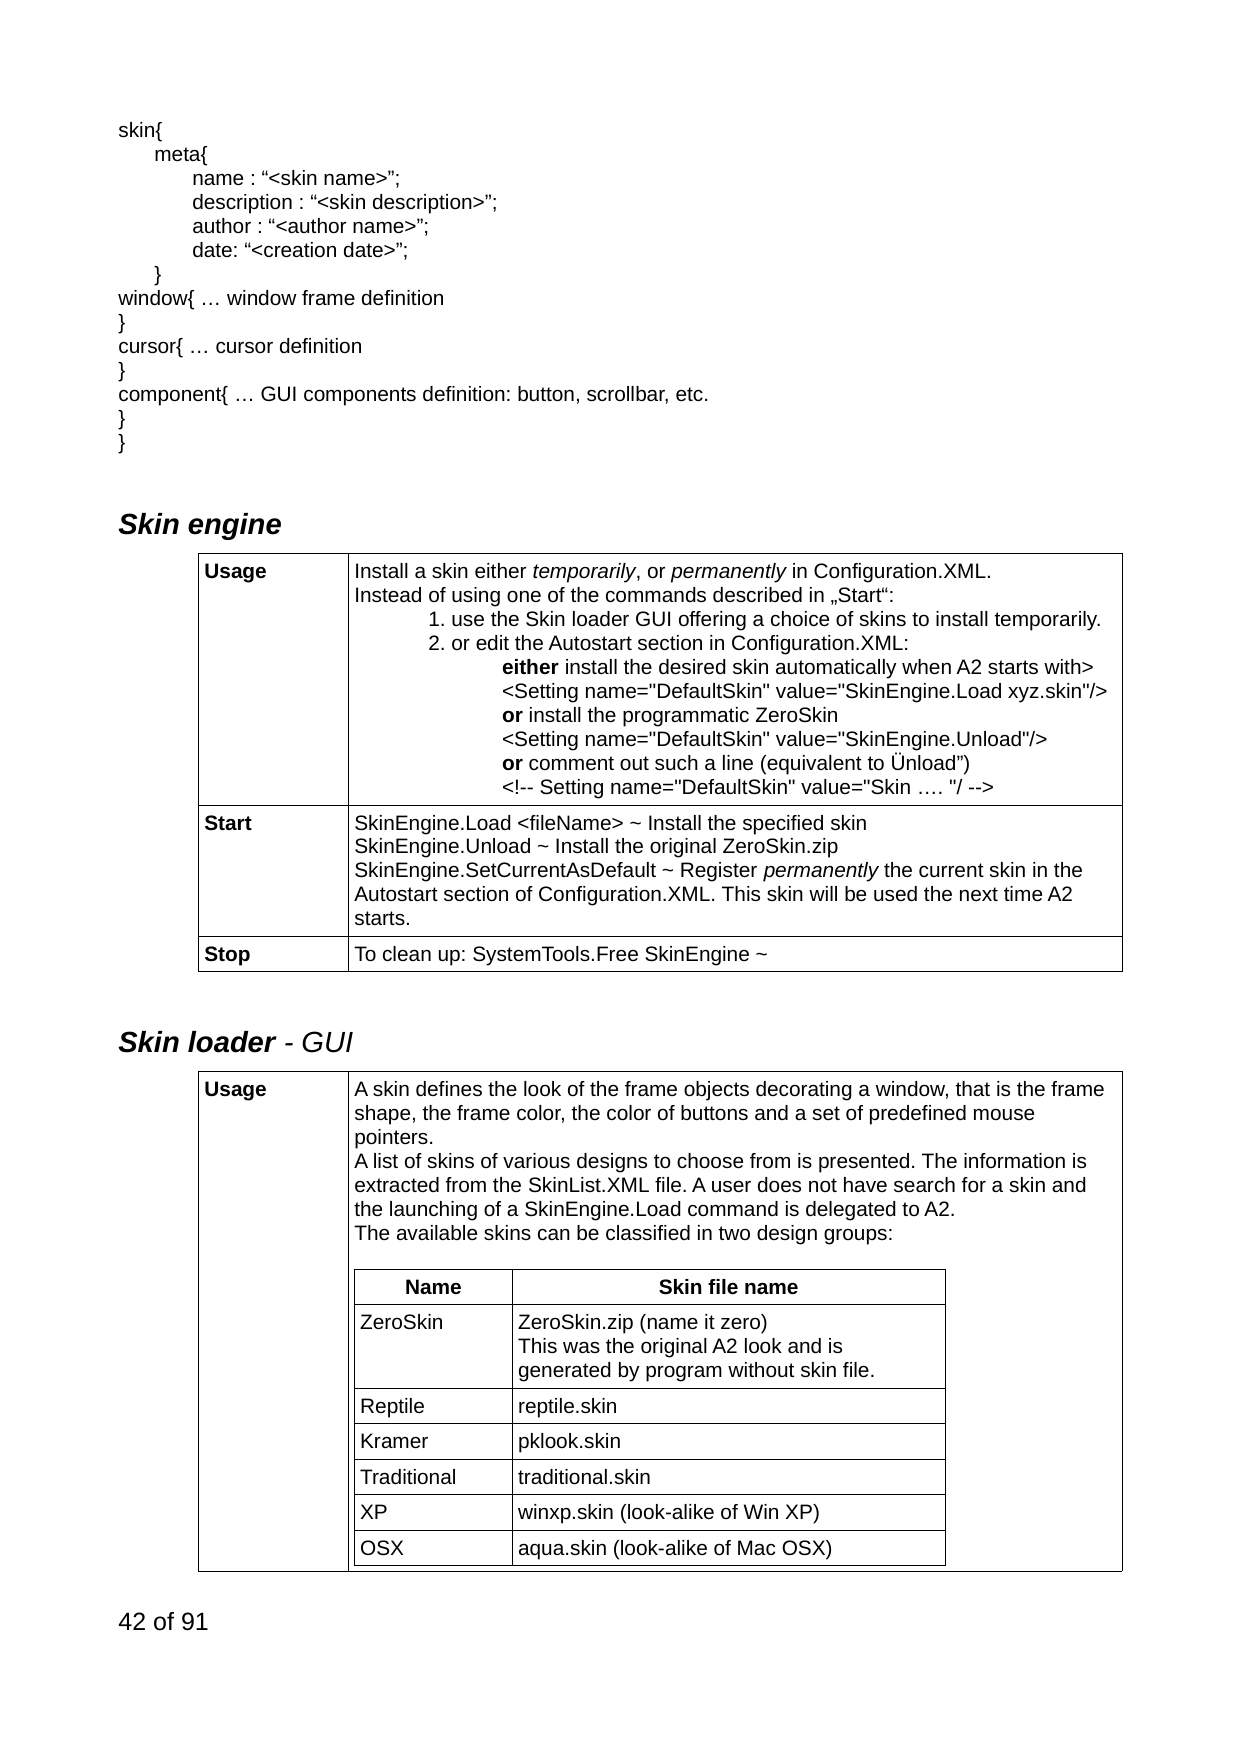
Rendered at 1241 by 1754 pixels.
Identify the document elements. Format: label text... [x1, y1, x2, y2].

text name : “<skin name>”; [118, 166, 1122, 190]
table_cell Kramer [355, 1424, 512, 1459]
text component{ … GUI components definition: button, scrollbar, etc. [118, 382, 1122, 406]
table_cell ZeroSkin.zip (name it zero) This was the original A2 look and is generated by program without skin file. [513, 1305, 945, 1388]
table_cell Reptile [355, 1389, 512, 1423]
table_header Install a skin either temporarily, or permanently in Configuration.XML. Instead of using one of the commands described in „Start“: 1. use the Skin loader GUI offering a choice of skins to install temporarily. 2. or edit the Autostart section in Configuration.XML: either install the desired skin automatically when A2 starts with> <Setting name="DefaultSkin" value="SkinEngine.Load xyz.skin"/> or install the programmatic ZeroSkin <Setting name="DefaultSkin" value="SkinEngine.Unload"/> or comment out such a line (equivalent to Ünload”) <!-- Setting name="DefaultSkin" value="Skin …. "/ --> [349, 554, 1122, 804]
table_cell SkinEngine.Load <fileName> ~ Install the specified skin SkinEngine.Unload ~ Install the original ZeroSkin.zip SkinEngine.SetCurrentAsDefault ~ Register permanently the current skin in the Autostart section of Configuration.XML. This skin will be used the next time A2 starts. [349, 806, 1122, 936]
table_cell traditional.skin [513, 1460, 945, 1494]
table_header Skin file name [513, 1270, 945, 1304]
table_header Usage [199, 554, 348, 804]
text } [118, 358, 1122, 382]
text } [118, 262, 1122, 286]
table_cell winxp.skin (look-alike of Win XP) [513, 1495, 945, 1530]
table_cell To clean up: SystemTools.Free SkinEngine ~ [349, 937, 1122, 971]
table_header A skin defines the look of the frame objects decorating a window, that is the frame shape, the frame color, the color of buttons and a set of predefined mouse pointers. A list of skins of various designs to choose from is presented. The information is extracted from the SkinList.XML file. A user does not have search for a skin and the launching of a SkinEngine.Load command is delegated to A2. The available skins can be classified in two design groups: [349, 1072, 1122, 1571]
text author : “<author name>”; [118, 214, 1122, 238]
table_cell Start [199, 806, 348, 936]
text meta{ [118, 142, 1122, 166]
subtitle Skin loader - GUI [118, 1025, 1122, 1059]
text cursor{ … cursor definition [118, 334, 1122, 358]
text window{ … window frame definition [118, 286, 1122, 310]
table_cell pklook.skin [513, 1424, 945, 1459]
table_cell XP [355, 1495, 512, 1530]
text date: “<creation date>”; [118, 238, 1122, 262]
table_cell Stop [199, 937, 348, 971]
table_cell reptile.skin [513, 1389, 945, 1423]
table_cell OSX [355, 1531, 512, 1565]
text } [118, 429, 1122, 453]
table_cell Traditional [355, 1460, 512, 1494]
text description : “<skin description>”; [118, 190, 1122, 214]
table_cell ZeroSkin [355, 1305, 512, 1388]
text } [118, 406, 1122, 429]
table_cell aqua.skin (look-alike of Mac OSX) [513, 1531, 945, 1565]
text skin{ [118, 118, 1122, 142]
text } [118, 310, 1122, 334]
table_header Usage [199, 1072, 348, 1571]
table_header Name [355, 1270, 512, 1304]
subtitle Skin engine [118, 507, 1122, 541]
